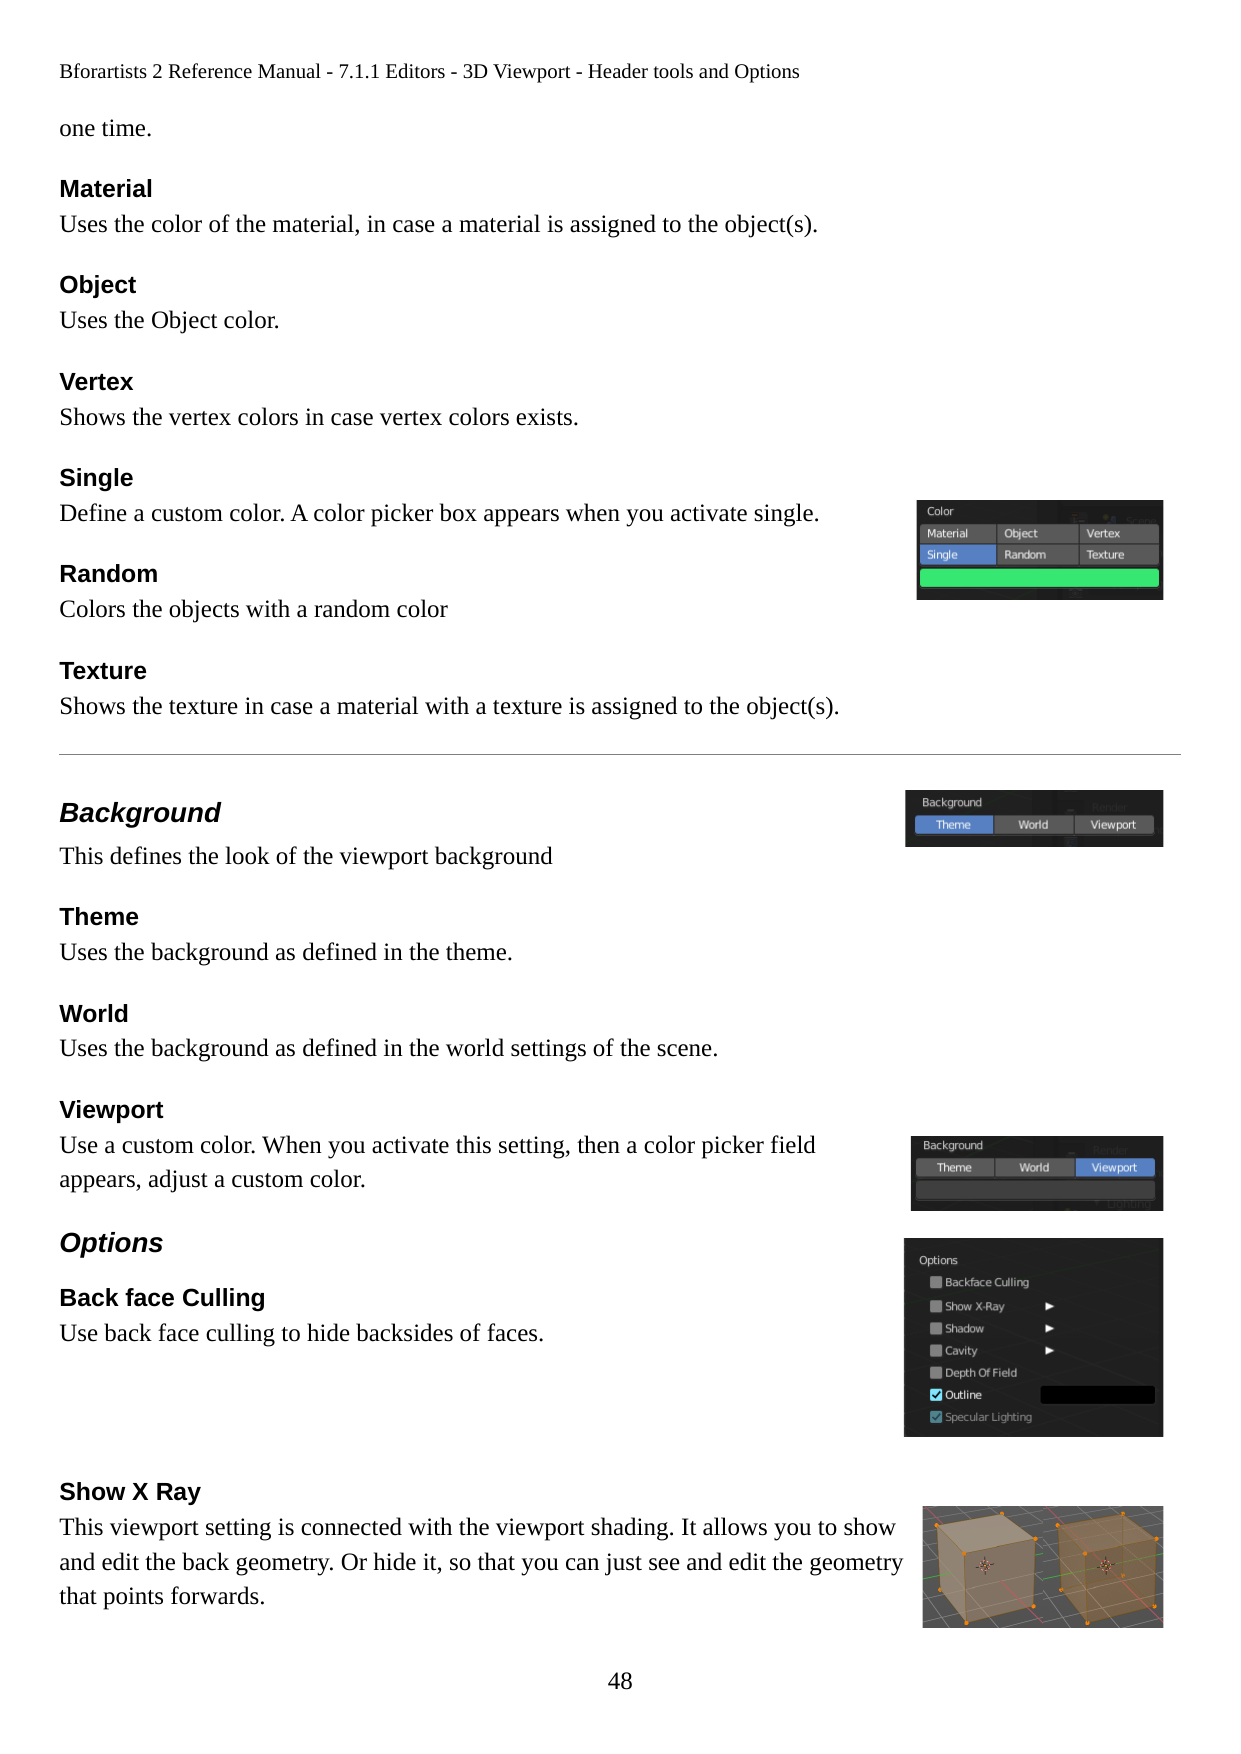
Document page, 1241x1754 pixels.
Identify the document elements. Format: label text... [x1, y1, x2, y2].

text Uses the background as defined in the world settings of the scene. [59, 1033, 1181, 1062]
text This viewport setting is connected with the viewport shading. It allows you to show and edit the back geometry. Or hide it, so that you can just see and edit the geometry that points forwards. [59, 1512, 922, 1610]
text Use a custom color. When you activate this setting, then a color picker field appears, adjust a custom color. [59, 1130, 1181, 1193]
text Colors the objects with a random color [59, 594, 1181, 623]
text one time. [59, 113, 1181, 141]
picture [916, 500, 1164, 600]
subtitle Viewport [59, 1095, 1181, 1124]
subtitle Theme [59, 902, 1181, 931]
picture [903, 1238, 1164, 1437]
subtitle Vertex [59, 367, 1181, 395]
subtitle Object [59, 271, 1181, 299]
text Shows the texture in case a material with a texture is assigned to the object(s). [59, 691, 1181, 719]
text Uses the Object color. [59, 305, 1181, 334]
subtitle Texture [59, 656, 1181, 684]
subtitle Random [59, 559, 916, 588]
picture [922, 1506, 1164, 1628]
picture [910, 1136, 1164, 1211]
text Use back face culling to hide backsides of faces. [59, 1318, 903, 1346]
picture [905, 790, 1164, 847]
text This defines the look of the viewport background [59, 841, 1181, 869]
subtitle World [59, 999, 1181, 1027]
text Uses the background as defined in the theme. [59, 937, 1181, 966]
text Shows the vertex colors in case vertex colors exists. [59, 402, 1181, 430]
subtitle [1164, 559, 1181, 588]
subtitle [1164, 796, 1181, 828]
subtitle Material [59, 174, 1181, 203]
subtitle Back face Culling [59, 1283, 903, 1311]
subtitle Show X Ray [59, 1477, 1181, 1506]
subtitle Single [59, 463, 1181, 492]
subtitle Background [59, 796, 905, 828]
text Uses the color of the material, in case a material is assigned to the object(s). [59, 209, 1181, 238]
subtitle Options [59, 1226, 1181, 1258]
text Define a custom color. A color picker box appears when you activate single. [59, 498, 1181, 527]
subtitle [1164, 1283, 1181, 1311]
